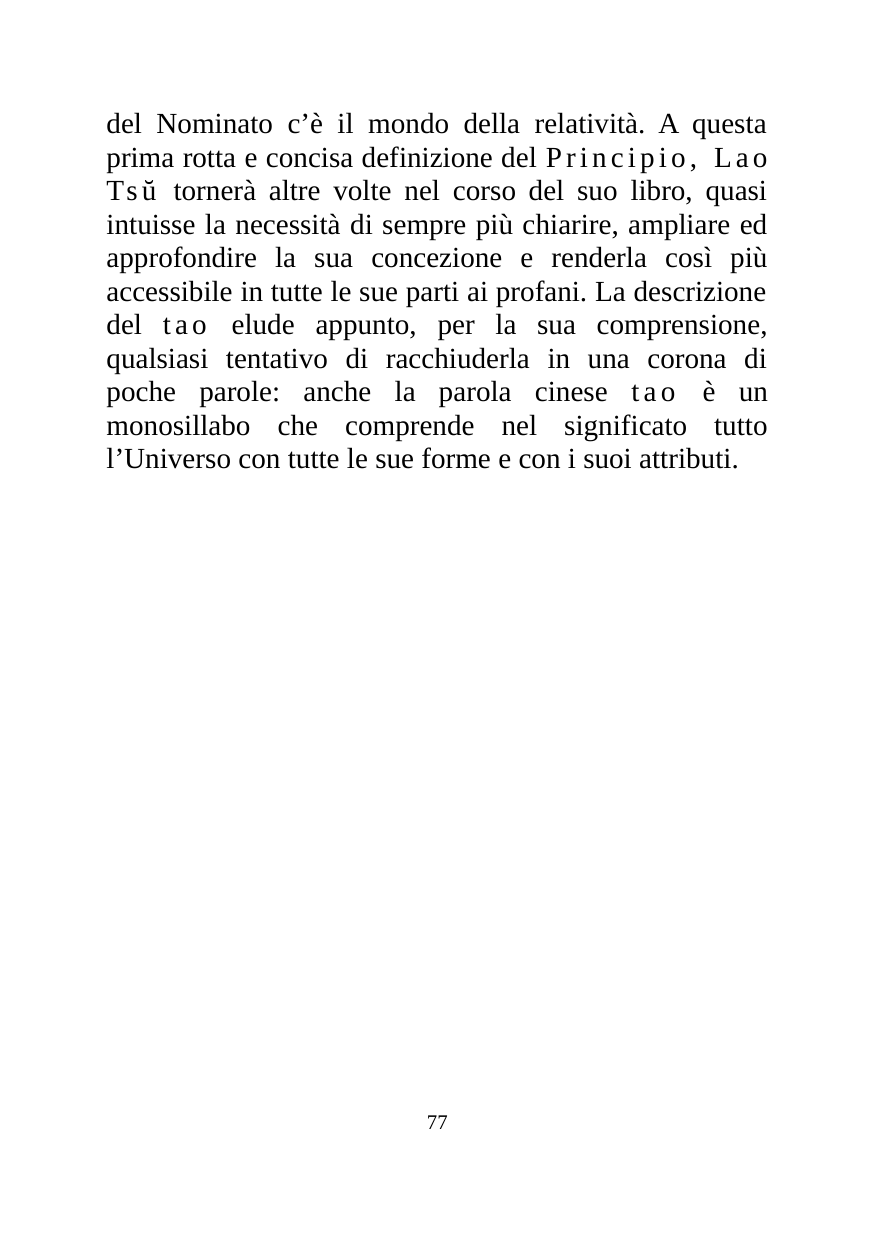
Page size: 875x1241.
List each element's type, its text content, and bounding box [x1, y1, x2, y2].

text del Nominato c’è il mondo della relatività. A questa prima rotta e concisa definizione del Principio, Lao Tsŭ tornerà altre volte nel corso del suo libro, quasi intuisse la necessità di sempre più chiarire, ampliare ed approfondire la sua concezione e renderla così più accessibile in tutte le sue parti ai profani. La descrizione del tao elude appunto, per la sua comprensione, qualsiasi tentativo di racchiuderla in una corona di poche parole: anche la parola cinese tao è un monosillabo che comprende nel significato tutto l’Universo con tutte le sue forme e con i suoi attributi. [106, 106, 768, 475]
